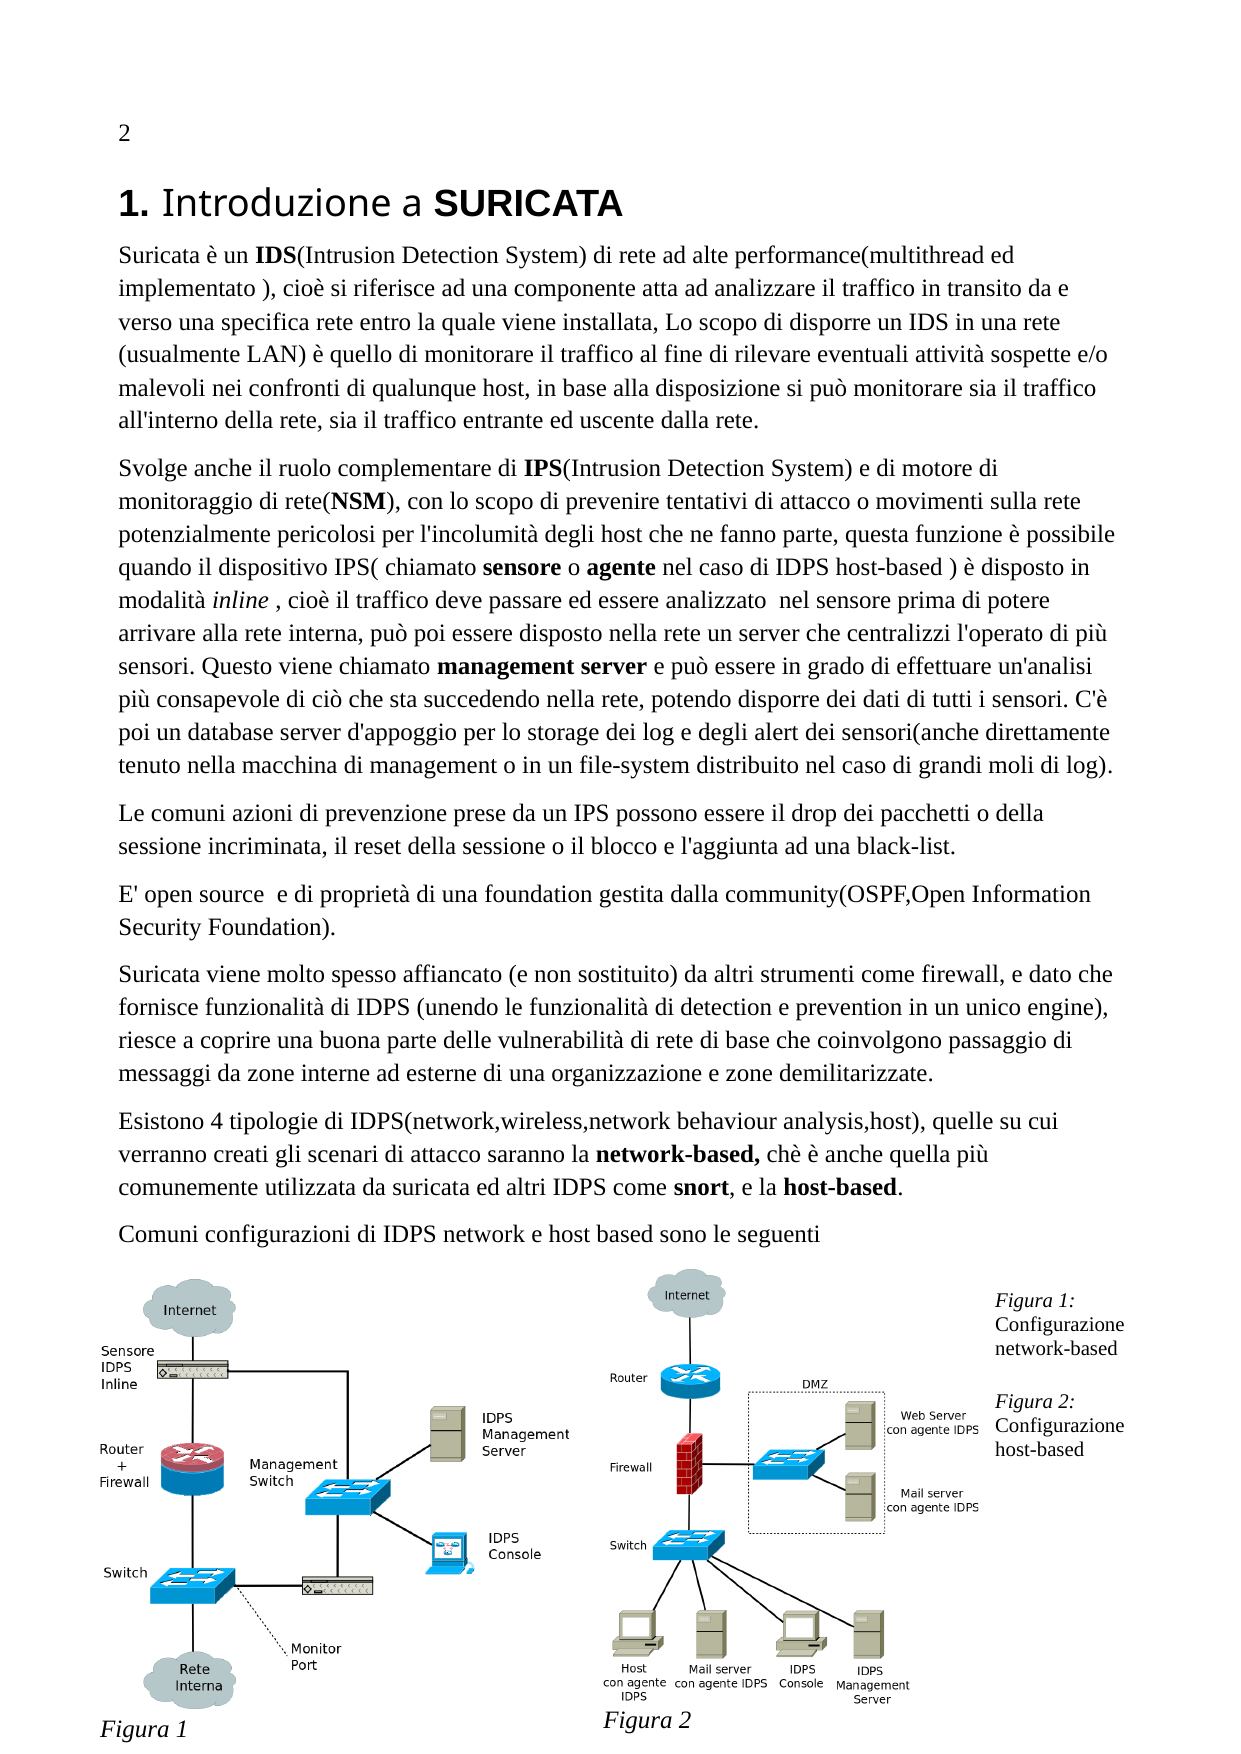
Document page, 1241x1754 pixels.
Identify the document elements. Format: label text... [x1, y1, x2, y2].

text Figura 2 [603, 1706, 978, 1734]
picture [603, 1269, 979, 1706]
text Svolge anche il ruolo complementare di IPS(Intrusion Detection System) e di motore di monitoraggio di rete(NSM), con lo scopo di prevenire tentativi di attacco o movimenti sulla rete potenzialmente pericolosi per l'incolumità degli host che ne fanno parte, questa funzione è possibile quando il dispositivo IPS( chiamato sensore o agente nel caso di IDPS host-based ) è disposto in modalità inline , cioè il traffico deve passare ed essere analizzato nel sensore prima di potere arrivare alla rete interna, può poi essere disposto nella rete un server che centralizzi l'operato di più sensori. Questo viene chiamato management server e può essere in grado di effettuare un'analisi più consapevole di ciò che sta succedendo nella rete, potendo disporre dei dati di tutti i sensori. C'è poi un database server d'appoggio per lo storage dei log e degli alert dei sensori(anche direttamente tenuto nella macchina di management o in un file-system distribuito nel caso di grandi moli di log). [118, 453, 1122, 779]
text Esistono 4 tipologie di IDPS(network,wireless,network behaviour analysis,host), quelle su cui verranno creati gli scenari di attacco saranno la network-based, chè è anche quella più comunemente utilizzata da suricata ed altri IDPS come snort, e la host-based. [118, 1106, 1122, 1201]
text E' open source e di proprietà di una foundation gestita dalla community(OSPF,Open Information Security Foundation). [118, 879, 1122, 940]
text Comuni configurazioni di IDPS network e host based sono le seguenti [118, 1219, 1122, 1248]
text Figura 1 [100, 1709, 569, 1742]
picture [100, 1279, 569, 1709]
text Le comuni azioni di prevenzione prese da un IPS possono essere il drop dei pacchetti o della sessione incriminata, il reset della sessione o il blocco e l'aggiunta ad una black-list. [118, 798, 1122, 860]
subtitle Introduzione a SURICATA [118, 176, 1122, 228]
text Suricata è un IDS(Intrusion Detection System) di rete ad alte performance(multithread ed implementato ), cioè si riferisce ad una componente atta ad analizzare il traffico in transito da e verso una specifica rete entro la quale viene installata, Lo scopo di disporre un IDS in una rete (usualmente LAN) è quello di monitorare il traffico al fine di rilevare eventuali attività sospette e/o malevoli nei confronti di qualunque host, in base alla disposizione si può monitorare sia il traffico all'interno della rete, sia il traffico entrante ed uscente dalla rete. [118, 241, 1122, 434]
text Suricata viene molto spesso affiancato (e non sostituito) da altri strumenti come firewall, e dato che fornisce funzionalità di IDPS (unendo le funzionalità di detection e prevention in un unico engine), riesce a coprire una buona parte delle vulnerabilità di rete di base che coinvolgono passaggio di messaggi da zone interne ad esterne di una organizzazione e zone demilitarizzate. [118, 959, 1122, 1087]
